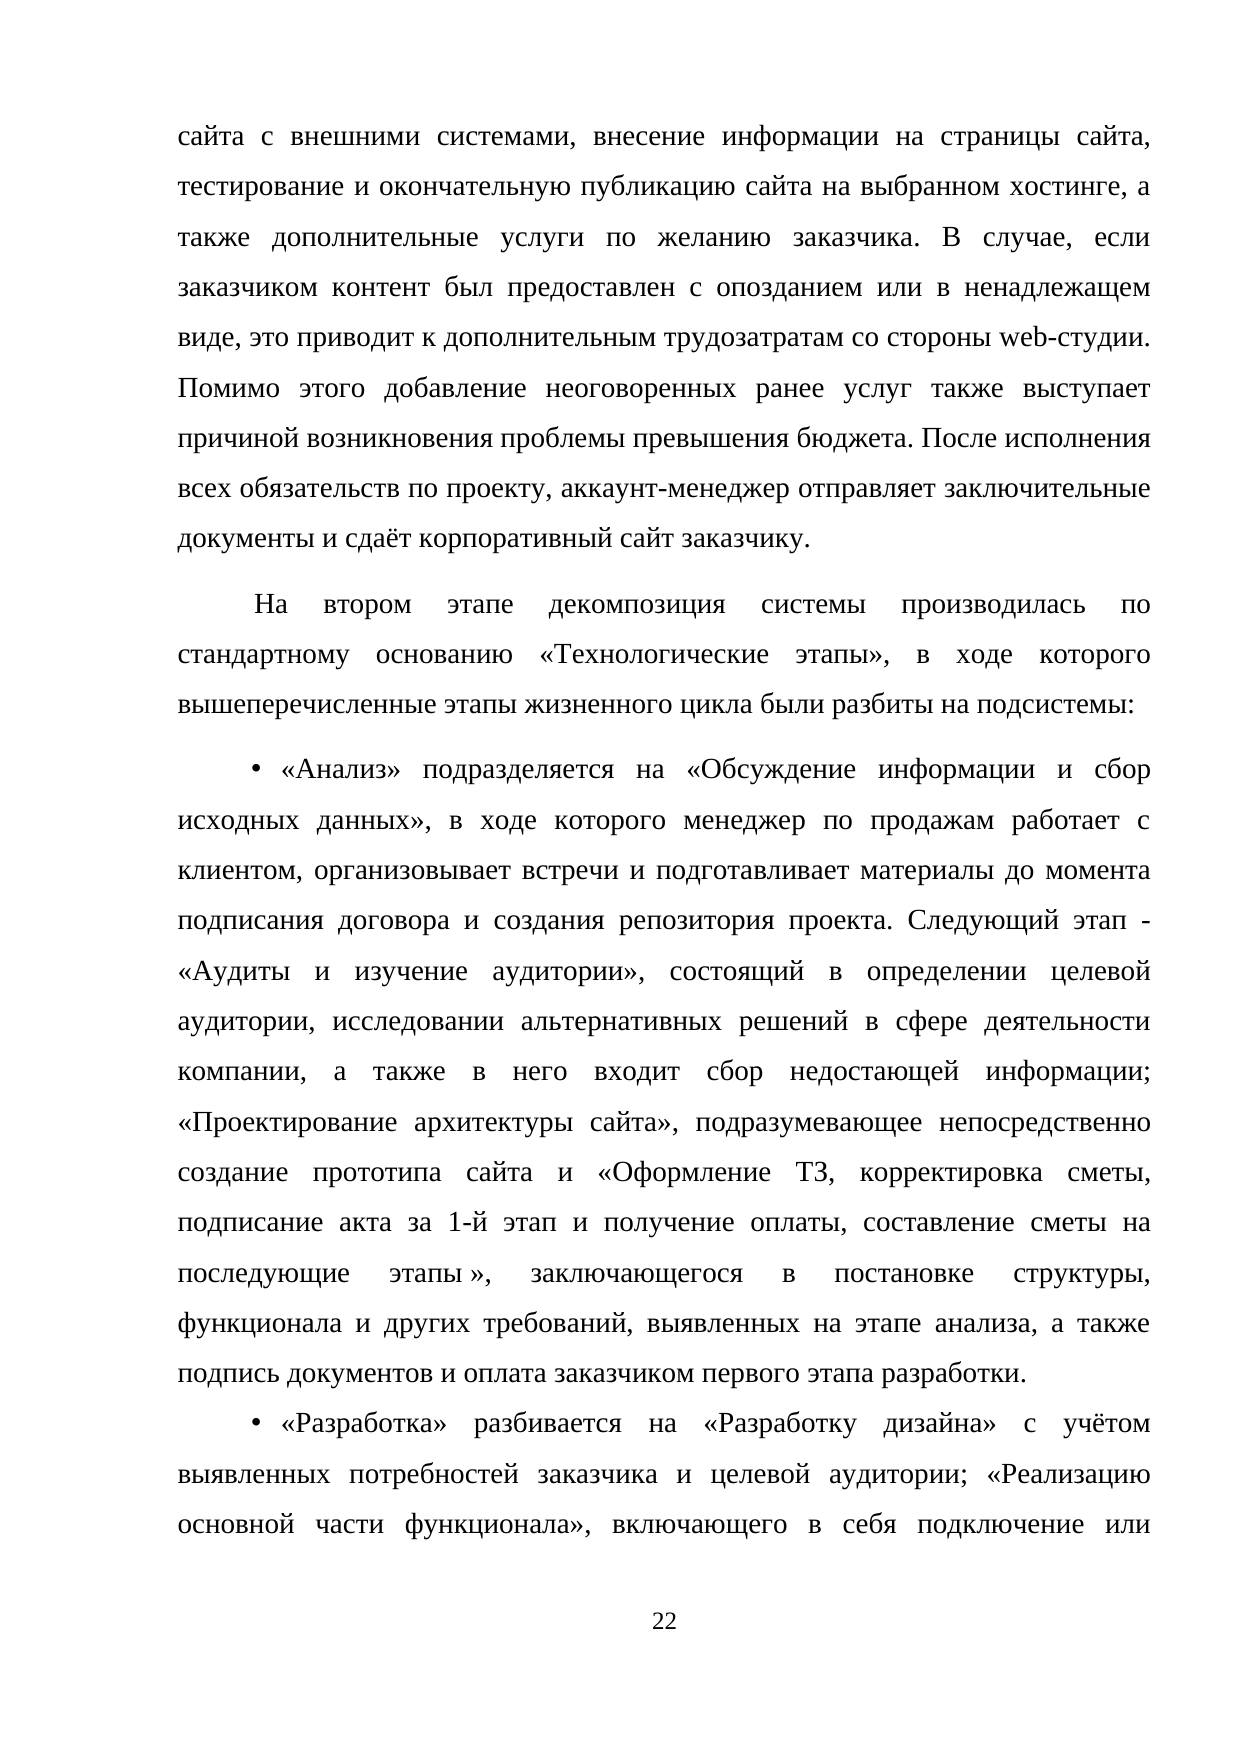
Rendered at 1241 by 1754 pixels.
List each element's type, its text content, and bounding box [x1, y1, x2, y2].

list «Анализ» подразделяется на «Обсуждение информации и сбор исходных данных», в ходе которого менеджер по продажам работает с клиентом, организовывает встречи и подготавливает материалы до момента подписания договора и создания репозитория проекта. Следующий этап - «Аудиты и изучение аудитории», состоящий в определении целевой аудитории, исследовании альтернативных решений в сфере деятельности компании, а также в него входит сбор недостающей информации; «Проектирование архитектуры сайта», подразумевающее непосредственно создание прототипа сайта и «Оформление ТЗ, корректировка сметы, подписание акта за 1-й этап и получение оплаты, составление сметы на последующие этапы », заключающегося в постановке структуры, функционала и других требований, выявленных на этапе анализа, а также подпись документов и оплата заказчиком первого этапа разработки. [177, 751, 1152, 1389]
text На втором этапе декомпозиция системы производилась по стандартному основанию «Технологические этапы», в ходе которого вышеперечисленные этапы жизненного цикла были разбиты на подсистемы: [177, 586, 1152, 720]
list «Разработка» разбивается на «Разработку дизайна» с учётом выявленных потребностей заказчика и целевой аудитории; «Реализацию основной части функционала», включающего в себя подключение или [177, 1406, 1152, 1540]
list сайта с внешними системами, внесение информации на страницы сайта, тестирование и окончательную публикацию сайта на выбранном хостинге, а также дополнительные услуги по желанию заказчика. В случае, если заказчиком контент был предоставлен с опозданием или в ненадлежащем виде, это приводит к дополнительным трудозатратам со стороны web-студии. Помимо этого добавление неоговоренных ранее услуг также выступает причиной возникновения проблемы превышения бюджета. После исполнения всех обязательств по проекту, аккаунт-менеджер отправляет заключительные документы и сдаёт корпоративный сайт заказчику. [177, 118, 1152, 554]
